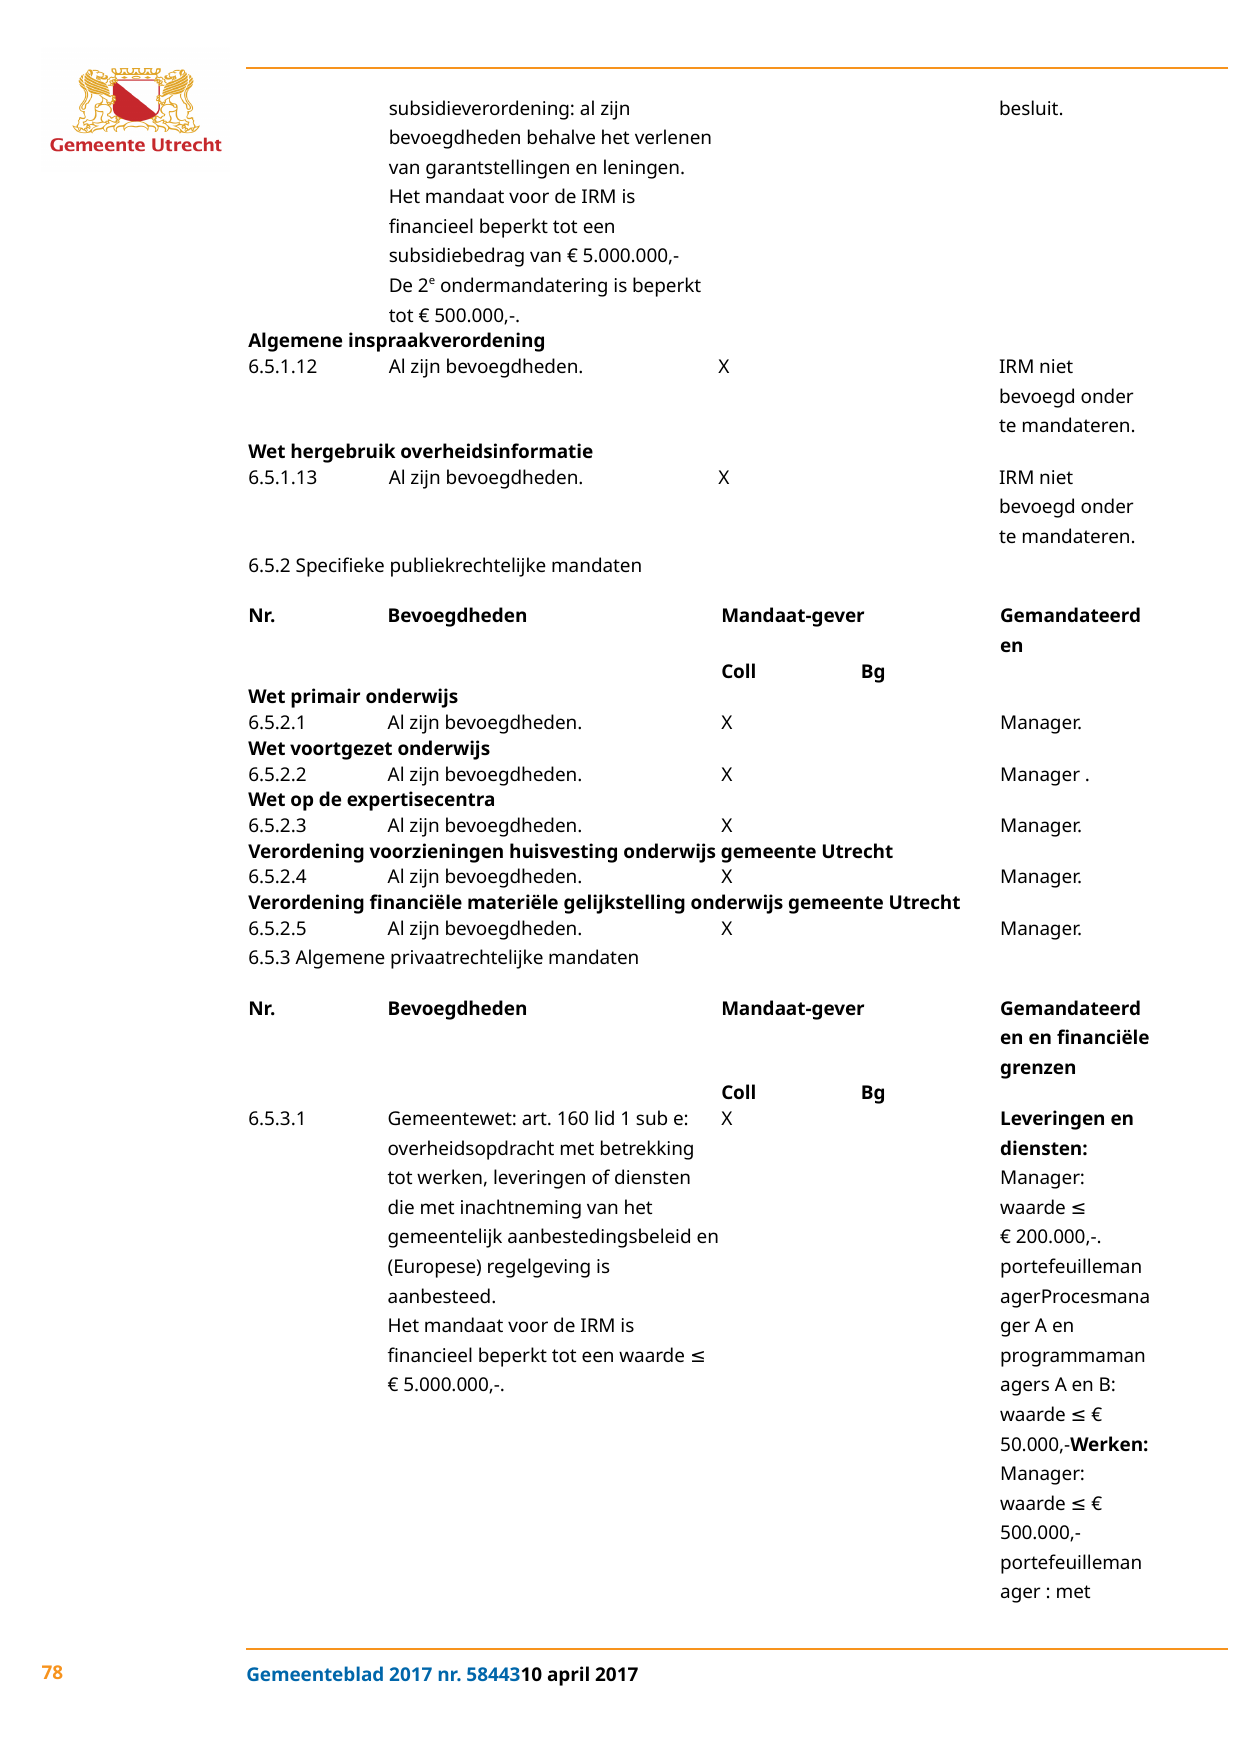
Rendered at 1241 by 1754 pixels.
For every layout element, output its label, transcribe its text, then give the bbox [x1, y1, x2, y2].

table_cell [861, 812, 1000, 838]
table_cell Manager. [1000, 812, 1152, 838]
table_cell Al zijn bevoegdheden. [388, 864, 721, 889]
table_cell [388, 658, 721, 684]
table_cell Al zijn bevoegdheden. [388, 761, 721, 787]
table_cell [248, 95, 388, 328]
table_cell besluit. [999, 95, 1152, 328]
text 6.5.3 Algemene privaatrechtelijke mandaten [248, 944, 1152, 970]
table_cell [861, 709, 1000, 735]
table_cell Wet voortgezet onderwijs [248, 735, 1152, 761]
table_header Nr. [248, 995, 387, 1079]
table_cell IRM niet bevoegd onder te mandateren. [999, 353, 1152, 438]
table_cell [861, 915, 1000, 941]
table_cell 6.5.2.5 [248, 915, 387, 941]
table_cell Al zijn bevoegdheden. [388, 915, 721, 941]
text 6.5.2 Specifieke publiekrechtelijke mandaten [248, 552, 1152, 578]
table_cell [388, 1080, 721, 1105]
table_cell 6.5.2.3 [248, 812, 387, 838]
table_cell 6.5.1.13 [248, 464, 388, 549]
table_cell X [718, 464, 858, 549]
table_cell 6.5.2.2 [248, 761, 387, 787]
table_cell [248, 1080, 387, 1105]
table_cell Al zijn bevoegdheden. [388, 709, 721, 735]
table_cell Manager . [1000, 761, 1152, 787]
table_cell 6.5.2.4 [248, 864, 387, 889]
table_header Gemandateerden [1000, 603, 1152, 658]
table_cell [1000, 658, 1152, 684]
table_cell Manager. [1000, 709, 1152, 735]
table_cell Wet hergebruik overheidsinformatie [248, 438, 1152, 464]
table_cell X [721, 864, 861, 889]
table_cell 6.5.1.12 [248, 353, 388, 438]
table_cell IRM niet bevoegd onder te mandateren. [999, 464, 1152, 549]
table_cell [1000, 1080, 1152, 1105]
table_cell Manager. [1000, 915, 1152, 941]
table_cell Al zijn bevoegdheden. [388, 812, 721, 838]
table_cell subsidieverordening: al zijn bevoegdheden behalve het verlenen van garantstellingen en leningen. Het mandaat voor de IRM is financieel beperkt tot een subsidiebedrag van € 5.000.000,- De 2e ondermandatering is beperkt tot € 500.000,-. [389, 95, 718, 328]
table_header Mandaat-gever [721, 995, 1000, 1079]
table_cell X [721, 761, 861, 787]
table_cell [859, 353, 999, 438]
table_cell Wet primair onderwijs [248, 684, 1152, 709]
table_cell Al zijn bevoegdheden. [389, 353, 718, 438]
table_header Nr. [248, 603, 387, 658]
table_header Bevoegdheden [388, 995, 721, 1079]
picture [41, 47, 231, 172]
table_cell Coll [721, 1080, 861, 1105]
table_cell X [721, 1105, 861, 1604]
table_cell X [721, 812, 861, 838]
table_cell Bg [861, 1080, 1000, 1105]
table_cell Coll [721, 658, 861, 684]
table_cell Algemene inspraakverordening [248, 328, 1152, 353]
table_cell [718, 95, 858, 328]
table_cell Wet op de expertisecentra [248, 787, 1152, 812]
table_cell [248, 658, 387, 684]
table_cell Manager. [1000, 864, 1152, 889]
table_cell Leveringen en diensten: Manager: waarde ≤ € 200.000,-. portefeuillemanagerProcesmanager A en programmamanagers A en B: waarde ≤ € 50.000,-Werken: Manager: waarde ≤ € 500.000,- portefeuillemanager : met [1000, 1105, 1152, 1604]
table_header Bevoegdheden [388, 603, 721, 658]
table_cell Al zijn bevoegdheden. [389, 464, 718, 549]
table_cell Verordening financiële materiële gelijkstelling onderwijs gemeente Utrecht [248, 890, 1152, 915]
table_cell X [721, 915, 861, 941]
table_header Mandaat-gever [721, 603, 1000, 658]
table_cell 6.5.2.1 [248, 709, 387, 735]
table_cell [861, 761, 1000, 787]
table_cell [859, 464, 999, 549]
table_cell [861, 864, 1000, 889]
table_cell Gemeentewet: art. 160 lid 1 sub e: overheidsopdracht met betrekking tot werken, leveringen of diensten die met inachtneming van het gemeentelijk aanbestedingsbeleid en (Europese) regelgeving is aanbesteed. Het mandaat voor de IRM is financieel beperkt tot een waarde ≤ € 5.000.000,-. [388, 1105, 721, 1604]
table_cell [859, 95, 999, 328]
table_cell X [718, 353, 858, 438]
table_cell Bg [861, 658, 1000, 684]
table_cell 6.5.3.1 [248, 1105, 387, 1604]
table_header Gemandateerden en financiële grenzen [1000, 995, 1152, 1079]
table_cell [861, 1105, 1000, 1604]
table_cell Verordening voorzieningen huisvesting onderwijs gemeente Utrecht [248, 838, 1152, 864]
table_cell X [721, 709, 861, 735]
